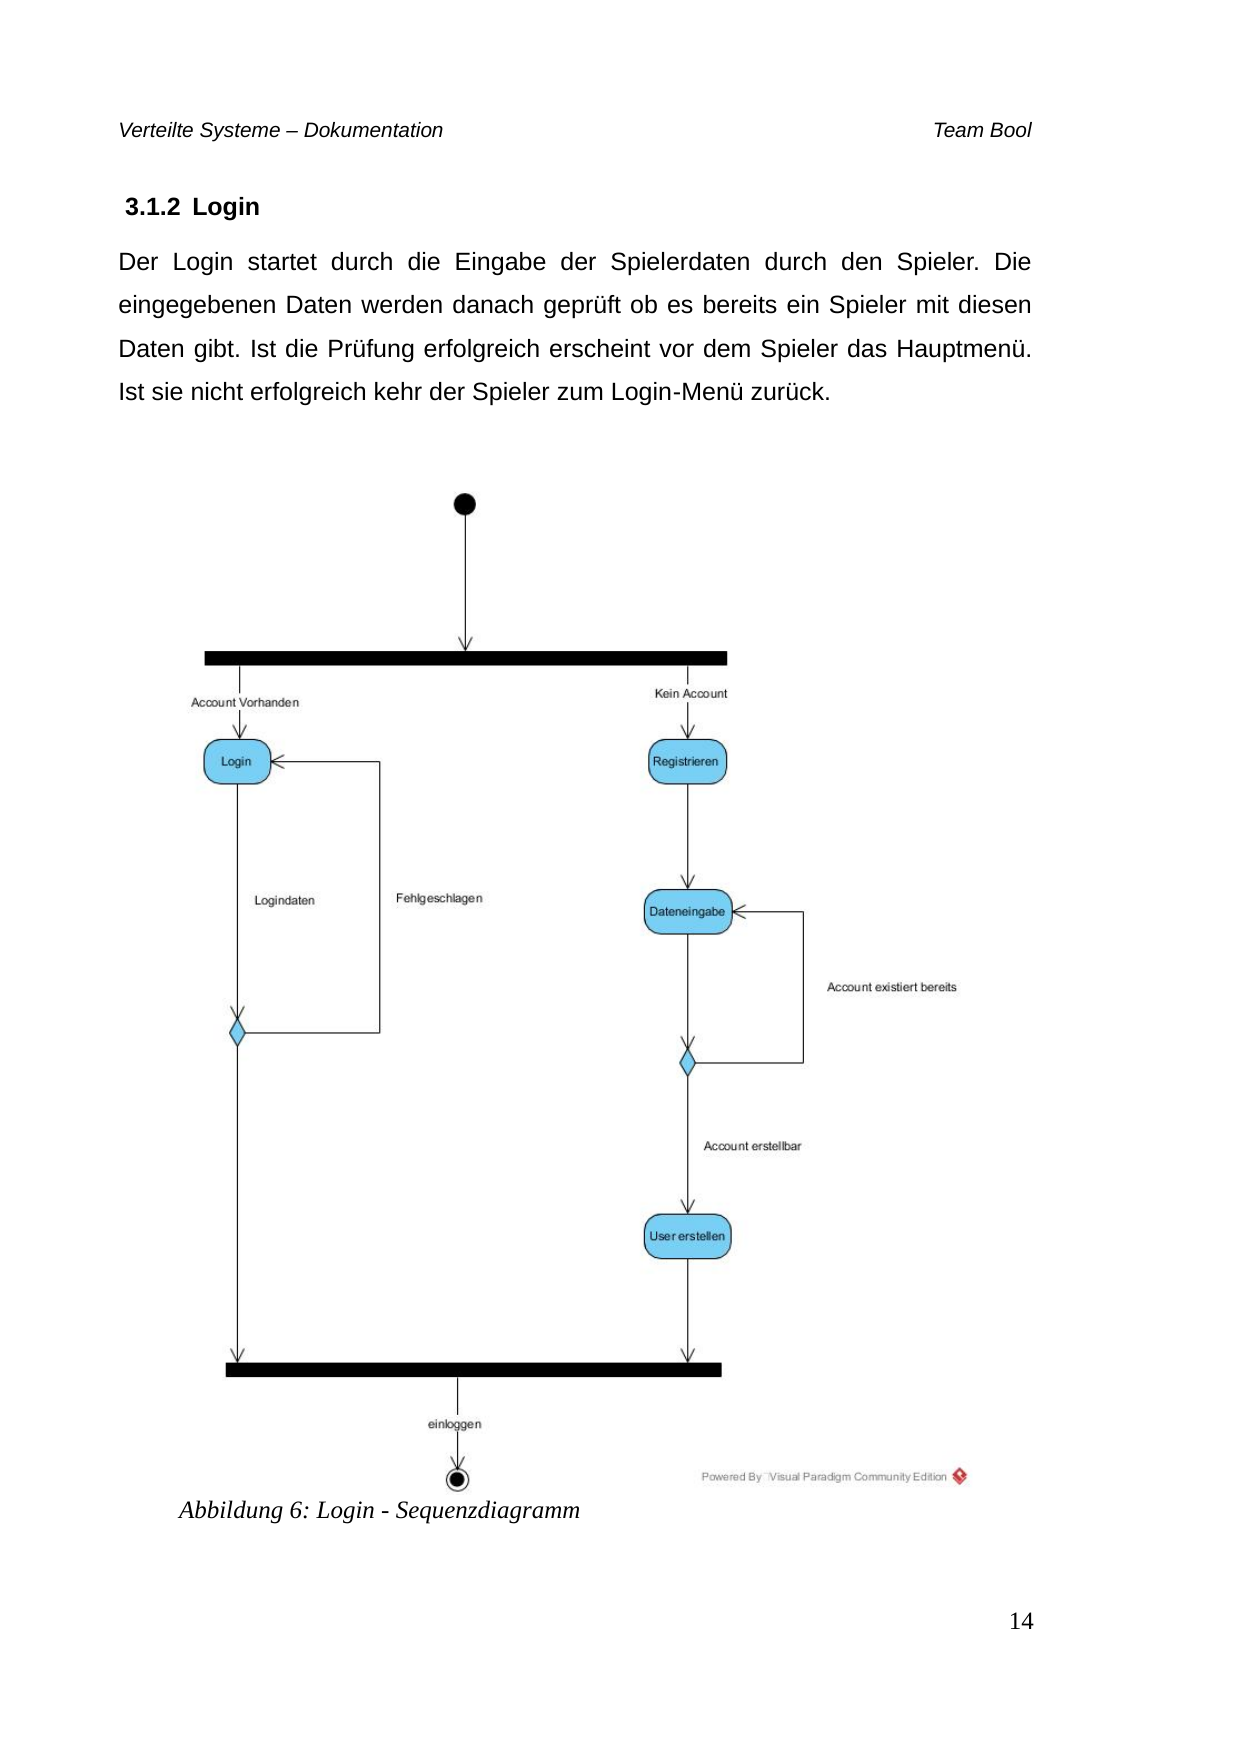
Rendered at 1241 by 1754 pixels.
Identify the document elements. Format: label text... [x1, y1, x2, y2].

subtitle Login [118, 192, 1033, 220]
text Der Login startet durch die Eingabe der Spielerdaten durch den Spieler. Die eingegebenen Daten werden danach geprüft ob es bereits ein Spieler mit diesen Daten gibt. Ist die Prüfung erfolgreich erscheint vor dem Spieler das Hauptmenü. Ist sie nicht erfolgreich kehr der Spieler zum Login‑Menü zurück. [118, 247, 1033, 405]
text Abbildung 6: Login - Sequenzdiagramm [179, 1495, 973, 1523]
picture [178, 491, 973, 1495]
